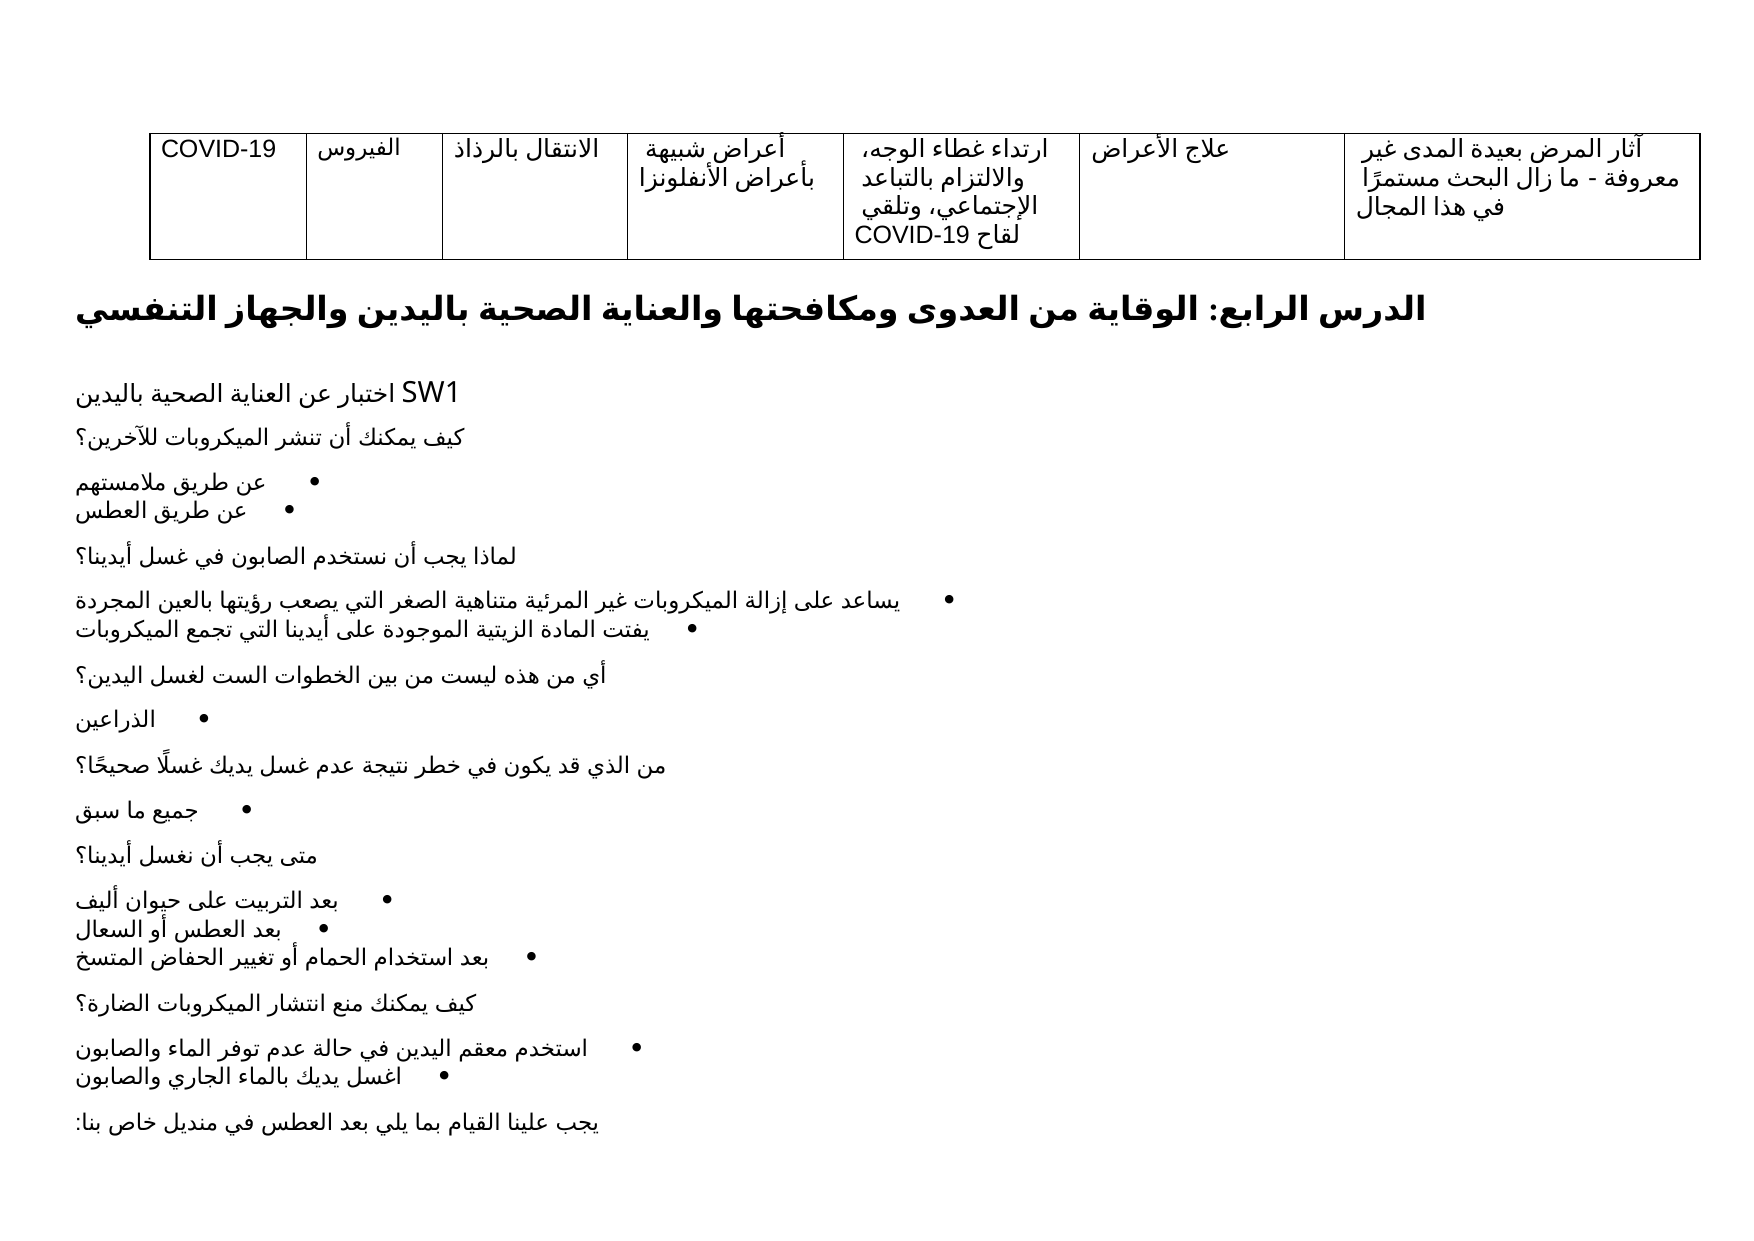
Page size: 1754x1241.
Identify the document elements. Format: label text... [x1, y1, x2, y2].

table_cell ارتداء غطاء الوجه، والالتزام بالتباعد الإجتماعي، وتلقي لقاح COVID-19 [844, 134, 1079, 259]
text كيف يمكنك أن تنشر الميكروبات للآخرين؟ [75, 424, 1679, 450]
text متى يجب أن نغسل أيدينا؟ [75, 842, 1679, 868]
list الذراعين [75, 706, 1641, 733]
list بعد استخدام الحمام أو تغيير الحفاض المتسخ [75, 944, 1641, 971]
text لماذا يجب أن نستخدم الصابون في غسل أيدينا؟ [75, 543, 1679, 569]
list جميع ما سبق [75, 797, 1641, 823]
list استخدم معقم اليدين في حالة عدم توفر الماء والصابون [75, 1034, 1641, 1061]
table_cell أعراض شبيهة بأعراض الأنفلونزا [628, 134, 843, 259]
list بعد التربيت على حيوان أليف [75, 887, 1641, 914]
text يجب علينا القيام بما يلي بعد العطس في منديل خاص بنا: [75, 1109, 1679, 1135]
table_cell علاج الأعراض [1080, 134, 1344, 259]
subtitle الدرس الرابع: الوقاية من العدوى ومكافحتها والعناية الصحية باليدين والجهاز التنفسي [75, 289, 1679, 327]
table_cell COVID-19 [151, 134, 306, 259]
list اغسل يديك بالماء الجاري والصابون [75, 1063, 1641, 1090]
text كيف يمكنك منع انتشار الميكروبات الضارة؟ [75, 990, 1679, 1016]
list عن طريق العطس [75, 497, 1641, 524]
list يساعد على إزالة الميكروبات غير المرئية متناهية الصغر التي يصعب رؤيتها بالعين المجردة [75, 587, 1641, 614]
table_cell الفيروس [307, 134, 442, 259]
list بعد العطس أو السعال [75, 916, 1641, 942]
list يفتت المادة الزيتية الموجودة على أيدينا التي تجمع الميكروبات [75, 616, 1641, 643]
text من الذي قد يكون في خطر نتيجة عدم غسل يديك غسلًا صحيحًا؟ [75, 752, 1679, 778]
subtitle SW1 اختبار عن العناية الصحية باليدين [75, 371, 1679, 411]
text أي من هذه ليست من بين الخطوات الست لغسل اليدين؟ [75, 662, 1679, 688]
table_cell آثار المرض بعيدة المدى غير معروفة - ما زال البحث مستمرًا في هذا المجال [1345, 134, 1699, 259]
list عن طريق ملامستهم [75, 468, 1641, 495]
table_cell الانتقال بالرذاذ [443, 134, 627, 259]
